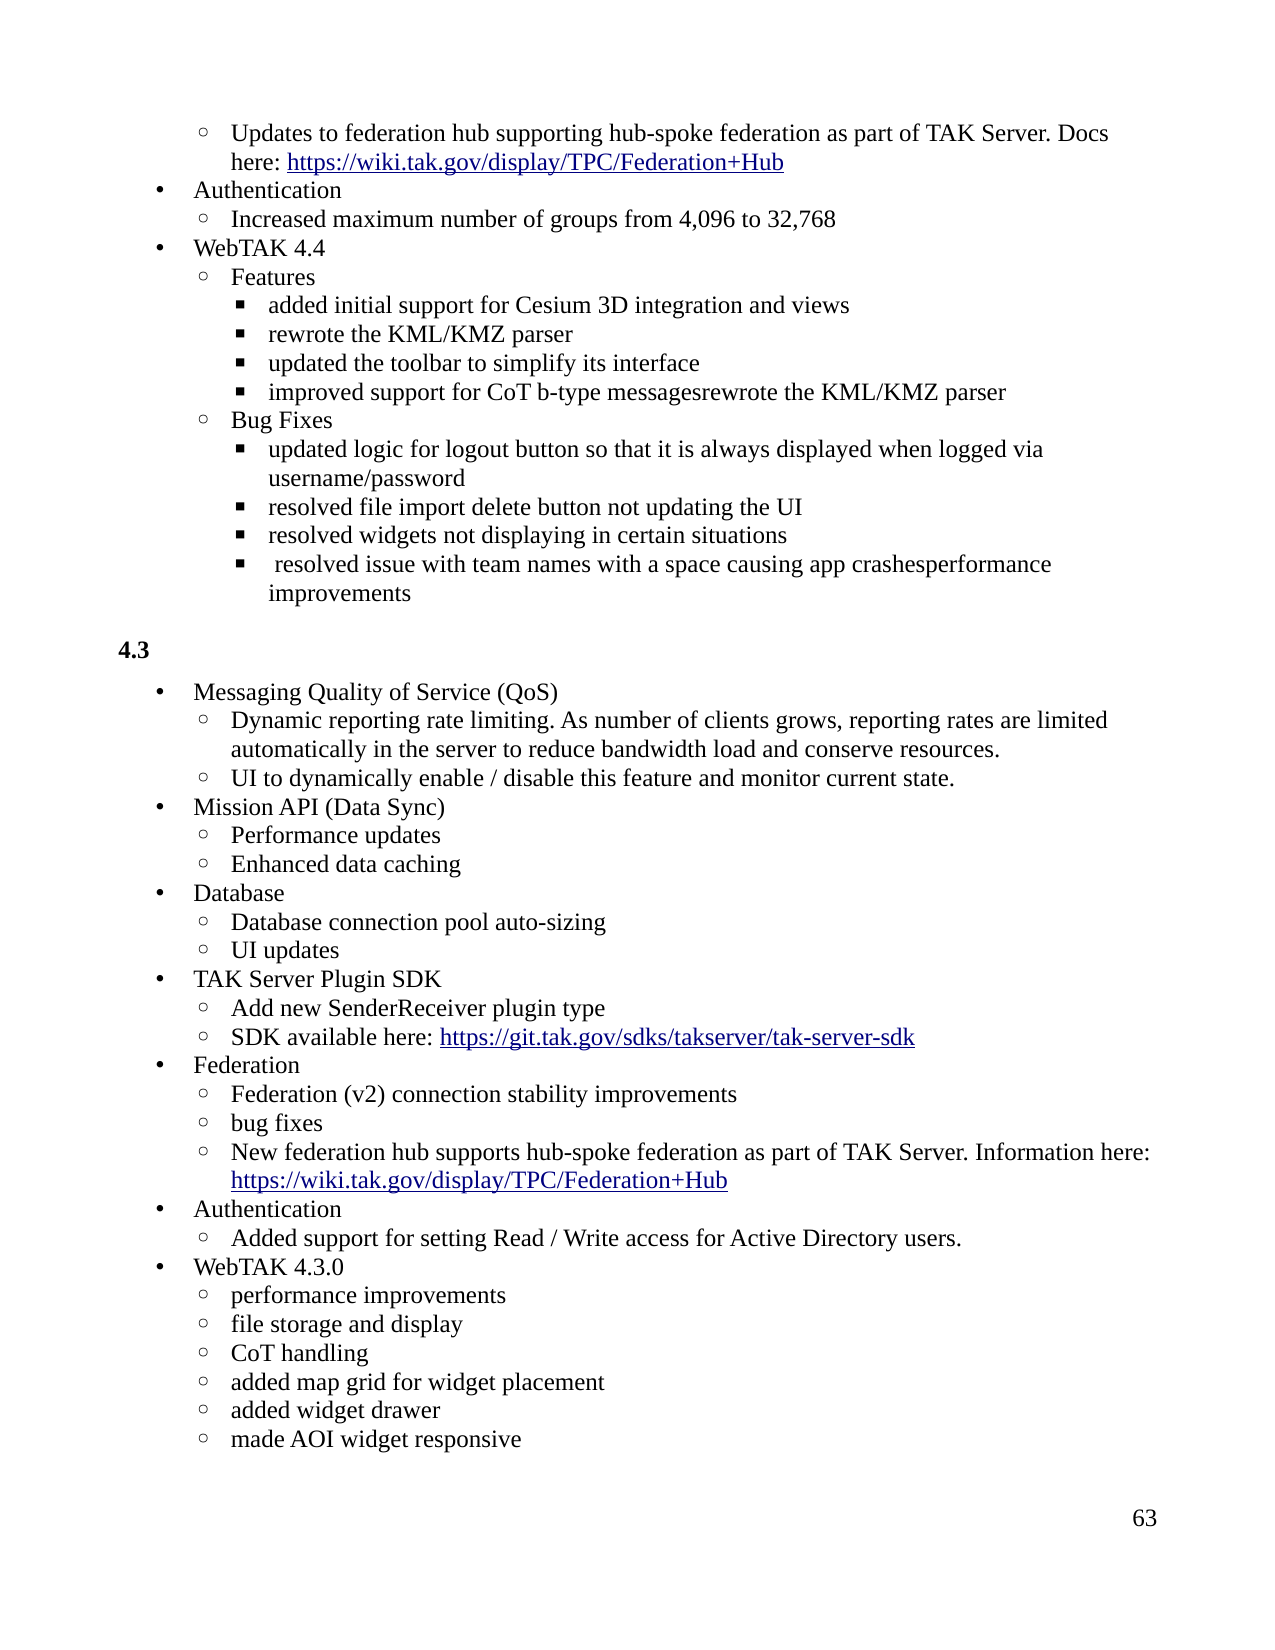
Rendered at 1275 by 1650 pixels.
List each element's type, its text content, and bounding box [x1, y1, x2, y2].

list Authentication [156, 1194, 1157, 1223]
list made AOI widget responsive [193, 1424, 1157, 1453]
list Updates to federation hub supporting hub-spoke federation as part of TAK Server. Docs here: https://wiki.tak.gov/display/TPC/Federation+Hub [193, 118, 1157, 176]
list added initial support for Cesium 3D integration and views [231, 291, 1157, 319]
text 4.3 [118, 636, 1157, 664]
list resolved file import delete button not updating the UI [231, 492, 1157, 521]
list CoT handling [193, 1338, 1157, 1367]
list Add new SenderReceiver plugin type [193, 993, 1157, 1022]
list Database connection pool auto-sizing [193, 907, 1157, 936]
list Increased maximum number of groups from 4,096 to 32,768 [193, 204, 1157, 233]
list Dynamic reporting rate limiting. As number of clients grows, reporting rates are limited automatically in the server to reduce bandwidth load and conserve resources. [193, 706, 1157, 763]
list WebTAK 4.4 [156, 233, 1157, 262]
list improved support for CoT b-type messagesrewrote the KML/KMZ parser [231, 377, 1157, 406]
list WebTAK 4.3.0 [156, 1252, 1157, 1281]
list Added support for setting Read / Write access for Active Directory users. [193, 1223, 1157, 1252]
list Performance updates [193, 821, 1157, 849]
list added widget drawer [193, 1396, 1157, 1424]
list resolved widgets not displaying in certain situations [231, 521, 1157, 549]
list TAK Server Plugin SDK [156, 964, 1157, 993]
list updated the toolbar to simplify its interface [231, 348, 1157, 377]
list added map grid for widget placement [193, 1367, 1157, 1396]
list bug fixes [193, 1108, 1157, 1137]
list SDK available here: https://git.tak.gov/sdks/takserver/tak-server-sdk [193, 1022, 1157, 1051]
list Federation [156, 1051, 1157, 1079]
list file storage and display [193, 1309, 1157, 1338]
list New federation hub supports hub-spoke federation as part of TAK Server. Information here: https://wiki.tak.gov/display/TPC/Federation+Hub [193, 1137, 1157, 1194]
list Database [156, 878, 1157, 907]
list Authentication [156, 176, 1157, 204]
list Federation (v2) connection stability improvements [193, 1079, 1157, 1108]
list Enhanced data caching [193, 849, 1157, 878]
list Messaging Quality of Service (QoS) [156, 677, 1157, 706]
list Features [193, 262, 1157, 291]
list UI to dynamically enable / disable this feature and monitor current state. [193, 763, 1157, 792]
list Bug Fixes [193, 406, 1157, 434]
list Mission API (Data Sync) [156, 792, 1157, 821]
list performance improvements [193, 1281, 1157, 1309]
list UI updates [193, 936, 1157, 964]
list updated logic for logout button so that it is always displayed when logged via username/password [231, 434, 1157, 492]
list rewrote the KML/KMZ parser [231, 319, 1157, 348]
list resolved issue with team names with a space causing app crashesperformance improvements [231, 549, 1157, 607]
